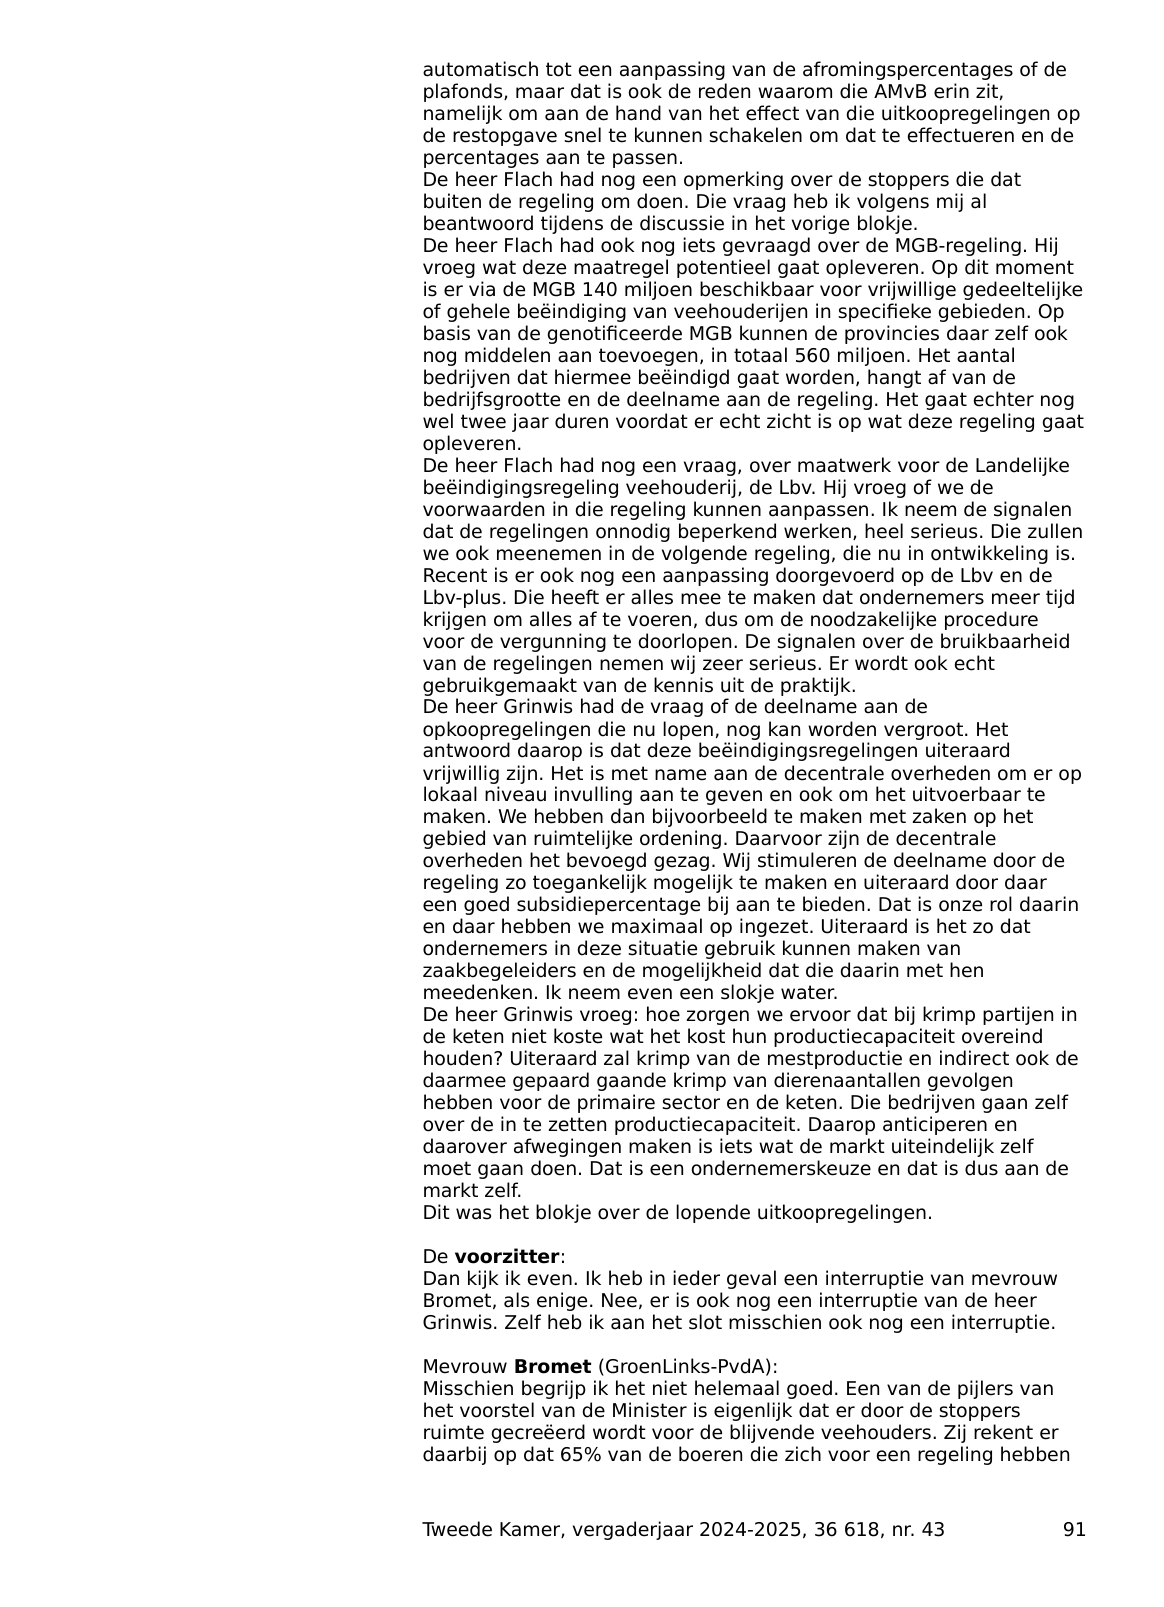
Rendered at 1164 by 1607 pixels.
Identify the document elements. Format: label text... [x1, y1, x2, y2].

text De heer Grinwis vroeg: hoe zorgen we ervoor dat bij krimp partijen in de keten niet koste wat het kost hun productiecapaciteit overeind houden? Uiteraard zal krimp van de mestproductie en indirect ook de daarmee gepaard gaande krimp van dierenaantallen gevolgen hebben voor de primaire sector en de keten. Die bedrijven gaan zelf over de in te zetten productiecapaciteit. Daarop anticiperen en daarover afwegingen maken is iets wat de markt uiteindelijk zelf moet gaan doen. Dat is een ondernemerskeuze en dat is dus aan de markt zelf. [422, 1004, 1087, 1202]
text De heer Grinwis had de vraag of de deelname aan de opkoopregelingen die nu lopen, nog kan worden vergroot. Het antwoord daarop is dat deze beëindigingsregelingen uiteraard vrijwillig zijn. Het is met name aan de decentrale overheden om er op lokaal niveau invulling aan te geven en ook om het uitvoerbaar te maken. We hebben dan bijvoorbeeld te maken met zaken op het gebied van ruimtelijke ordening. Daarvoor zijn de decentrale overheden het bevoegd gezag. Wij stimuleren de deelname door de regeling zo toegankelijk mogelijk te maken en uiteraard door daar een goed subsidiepercentage bij aan te bieden. Dat is onze rol daarin en daar hebben we maximaal op ingezet. Uiteraard is het zo dat ondernemers in deze situatie gebruik kunnen maken van zaakbegeleiders en de mogelijkheid dat die daarin met hen meedenken. Ik neem even een slokje water. [422, 696, 1087, 1004]
text De heer Flach had nog een vraag, over maatwerk voor de Landelijke beëindigingsregeling veehouderij, de Lbv. Hij vroeg of we de voorwaarden in die regeling kunnen aanpassen. Ik neem de signalen dat de regelingen onnodig beperkend werken, heel serieus. Die zullen we ook meenemen in de volgende regeling, die nu in ontwikkeling is. Recent is er ook nog een aanpassing doorgevoerd op de Lbv en de Lbv-plus. Die heeft er alles mee te maken dat ondernemers meer tijd krijgen om alles af te voeren, dus om de noodzakelijke procedure voor de vergunning te doorlopen. De signalen over de bruikbaarheid van de regelingen nemen wij zeer serieus. Er wordt ook echt gebruikgemaakt van de kennis uit de praktijk. [422, 455, 1087, 696]
text De heer Flach had ook nog iets gevraagd over de MGB-regeling. Hij vroeg wat deze maatregel potentieel gaat opleveren. Op dit moment is er via de MGB 140 miljoen beschikbaar voor vrijwillige gedeeltelijke of gehele beëindiging van veehouderijen in specifieke gebieden. Op basis van de genotificeerde MGB kunnen de provincies daar zelf ook nog middelen aan toevoegen, in totaal 560 miljoen. Het aantal bedrijven dat hiermee beëindigd gaat worden, hangt af van de bedrijfsgrootte en de deelname aan de regeling. Het gaat echter nog wel twee jaar duren voordat er echt zicht is op wat deze regeling gaat opleveren. [422, 235, 1087, 455]
text Misschien begrijp ik het niet helemaal goed. Een van de pijlers van het voorstel van de Minister is eigenlijk dat er door de stoppers ruimte gecreëerd wordt voor de blijvende veehouders. Zij rekent er daarbij op dat 65% van de boeren die zich voor een regeling hebben [422, 1378, 1087, 1466]
text automatisch tot een aanpassing van de afromingspercentages of de plafonds, maar dat is ook de reden waarom die AMvB erin zit, namelijk om aan de hand van het effect van die uitkoopregelingen op de restopgave snel te kunnen schakelen om dat te effectueren en de percentages aan te passen. [422, 59, 1087, 169]
text Dit was het blokje over de lopende uitkoopregelingen. [422, 1202, 1087, 1224]
text De heer Flach had nog een opmerking over de stoppers die dat buiten de regeling om doen. Die vraag heb ik volgens mij al beantwoord tijdens de discussie in het vorige blokje. [422, 169, 1087, 235]
text Mevrouw Bromet (GroenLinks-PvdA): [422, 1356, 1087, 1378]
text Dan kijk ik even. Ik heb in ieder geval een interruptie van mevrouw Bromet, als enige. Nee, er is ook nog een interruptie van de heer Grinwis. Zelf heb ik aan het slot misschien ook nog een interruptie. [422, 1268, 1087, 1334]
text De voorzitter: [422, 1246, 1087, 1268]
